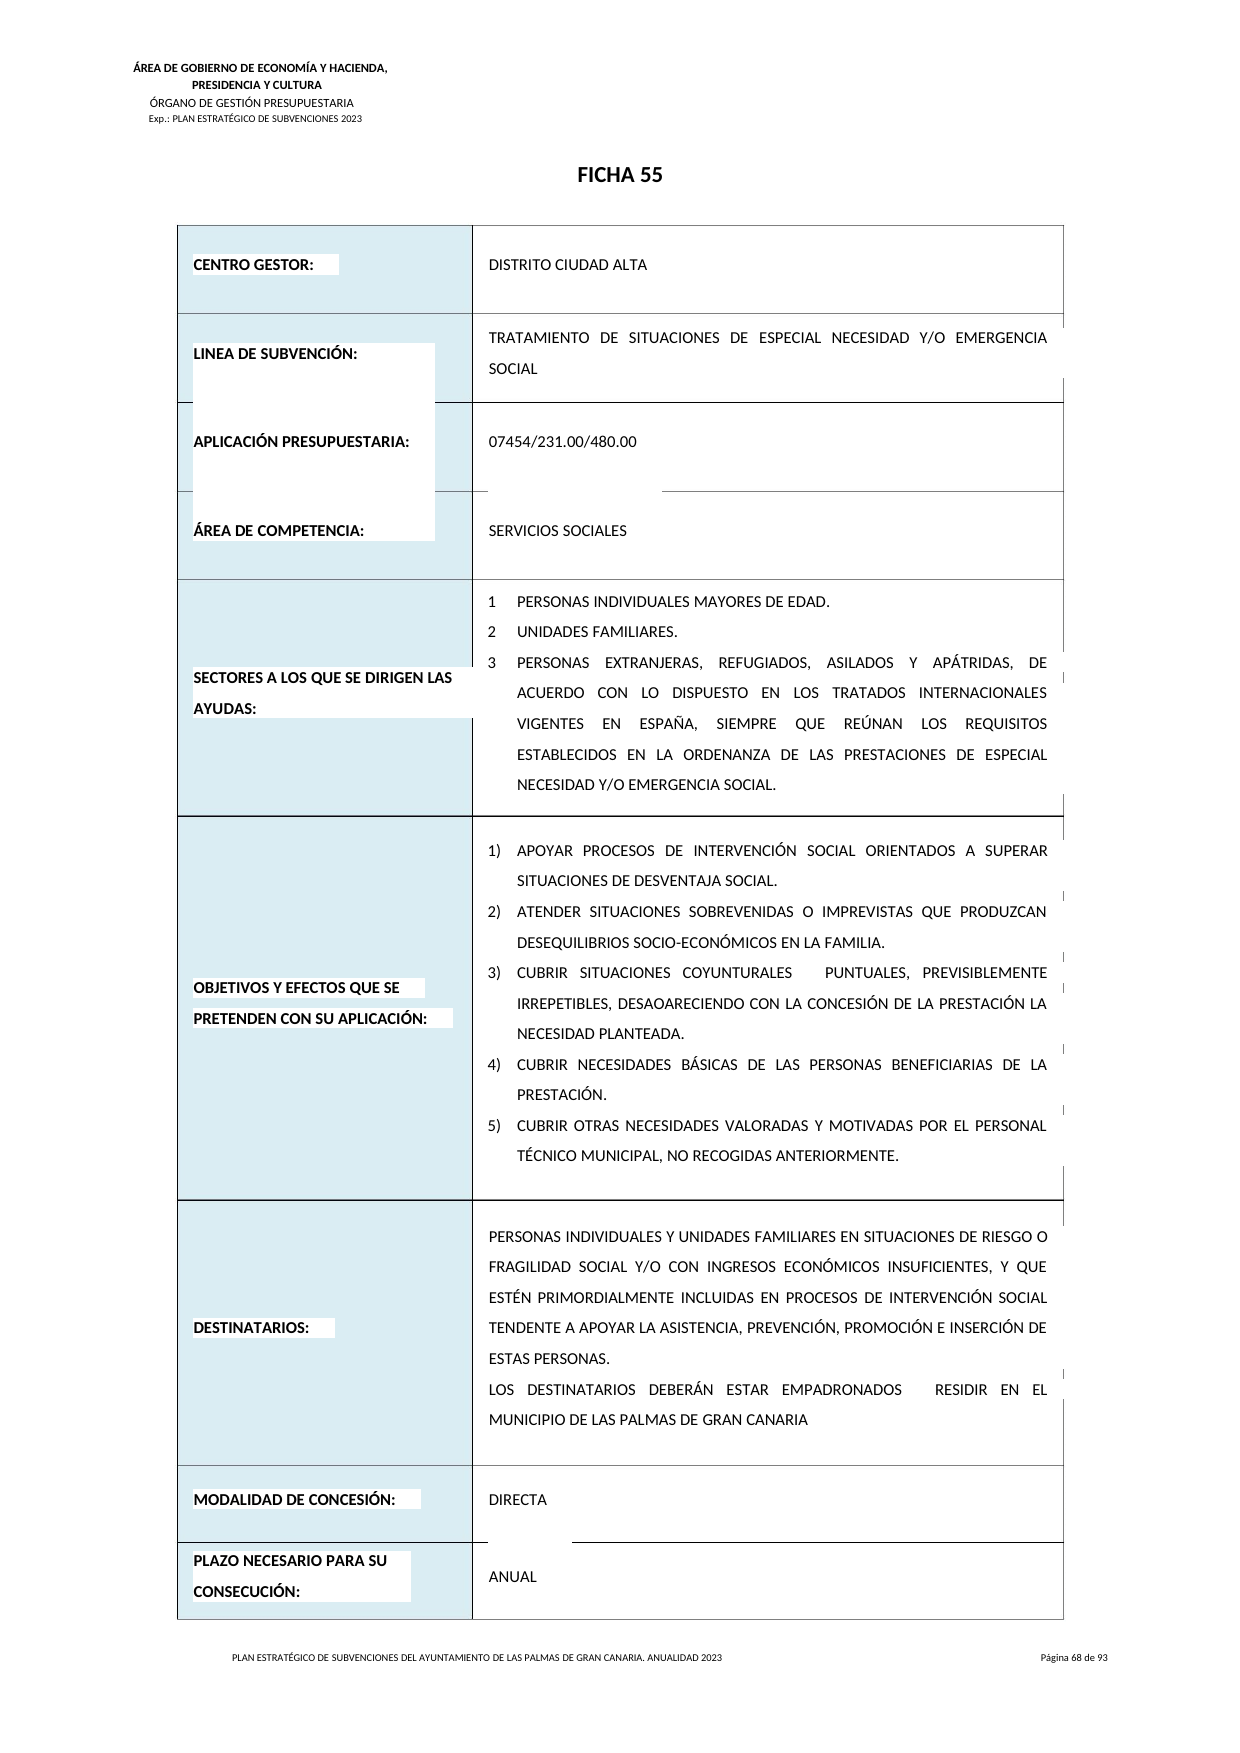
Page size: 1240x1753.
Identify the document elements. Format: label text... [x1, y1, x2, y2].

text Y PUNTUALES, PREVISIBLEMENTE [818, 962, 1072, 983]
text Y RESIDIR EN EL [927, 1379, 1072, 1399]
text OBJETIVOS Y EFECTOS QUE SE [193, 978, 425, 998]
text TRATAMIENTO DE SITUACIONES DE ESPECIAL NECESIDAD Y/O EMERGENCIA [488, 328, 1072, 348]
text ) [496, 962, 517, 983]
text 3 [487, 652, 517, 672]
text 3 [487, 962, 496, 983]
text Y APÁTRIDAS, DE [909, 652, 1072, 672]
text ) [496, 1054, 517, 1074]
text ) [496, 901, 517, 921]
text ÁREA DE COMPETENCIA: [193, 520, 435, 541]
text 1 [487, 840, 496, 861]
text PLAN ESTRATÉGICO DE SUBVENCIONES DEL AYUNTAMIENTO DE LAS PALMAS DE GRAN CANARIA. ANUALIDAD 2023 [232, 1652, 746, 1664]
text DESTINATARIOS: [193, 1318, 335, 1338]
text SERVICIOS SOCIALES [488, 520, 662, 541]
text PLAZO NECESARIO PARA SU [193, 1551, 411, 1571]
text Exp.: PLAN ESTRATÉGICO DE SUBVENCIONES 2023 [149, 112, 412, 125]
text DESEQUILIBRIOS SOCIO-ECONÓMICOS EN LA FAMILIA. [517, 932, 1072, 952]
text 2 [487, 622, 517, 642]
text VIGENTES EN ESPAÑA, SIEMPRE QUE REÚNAN LOS REQUISITOS [517, 713, 1072, 733]
text IRREPETIBLES, DESAOARECIENDO CON LA CONCESIÓN DE LA PRESTACIÓN LA [517, 993, 1072, 1013]
text 07454/231.00/480.00 [488, 432, 662, 452]
text CUBRIR NECESIDADES BÁSICAS DE LAS PERSONAS BENEFICIARIAS DE LA [517, 1054, 1072, 1074]
text ESTAS PERSONAS. [488, 1348, 1072, 1369]
text PERSONAS EXTRANJERAS, REFUGIADOS, ASILADOS [517, 652, 909, 672]
text UNIDADES FAMILIARES. [517, 622, 855, 642]
text ESTABLECIDOS EN LA ORDENANZA DE LAS PRESTACIONES DE ESPECIAL [517, 744, 1072, 764]
text ESTÉN PRIMORDIALMENTE INCLUIDAS EN PROCESOS DE INTERVENCIÓN SOCIAL [488, 1287, 1072, 1308]
text PRETENDEN CON SU APLICACIÓN: [193, 1008, 453, 1028]
text NECESIDAD PLANTEADA. [517, 1023, 1072, 1044]
text MODALIDAD DE CONCESIÓN: [193, 1489, 421, 1509]
text ACUERDO CON LO DISPUESTO EN LOS TRATADOS INTERNACIONALES [517, 683, 1072, 703]
text LOS DESTINATARIOS DEBERÁN ESTAR EMPADRONADOS [488, 1379, 927, 1399]
text ANUAL [488, 1566, 572, 1586]
text 2 [487, 901, 496, 921]
text 1 [487, 591, 517, 612]
text 5 [487, 1115, 496, 1135]
text CUBRIR SITUACIONES COYUNTURALES [517, 962, 818, 983]
text APLICACIÓN PRESUPUESTARIA: [193, 432, 435, 452]
text SITUACIONES DE DESVENTAJA SOCIAL. [517, 871, 1072, 891]
text CUBRIR OTRAS NECESIDADES VALORADAS Y MOTIVADAS POR EL PERSONAL [517, 1115, 1072, 1135]
text CONSECUCIÓN: [193, 1581, 411, 1602]
text PRESTACIÓN. [517, 1084, 1072, 1105]
text SECTORES A LOS QUE SE DIRIGEN LAS [193, 667, 477, 688]
text CENTRO GESTOR: [193, 254, 339, 275]
text FRAGILIDAD SOCIAL Y/O CON INGRESOS ECONÓMICOS INSUFICIENTES, Y QUE [488, 1257, 1072, 1277]
text ) [496, 840, 517, 861]
text PERSONAS INDIVIDUALES Y UNIDADES FAMILIARES EN SITUACIONES DE RIESGO O [488, 1226, 1072, 1247]
text PERSONAS INDIVIDUALES MAYORES DE EDAD. [517, 591, 855, 612]
text ÁREA DE GOBIERNO DE ECONOMÍA Y HACIENDA, [133, 60, 412, 75]
text FICHA 55 [577, 160, 688, 188]
text TENDENTE A APOYAR LA ASISTENCIA, PREVENCIÓN, PROMOCIÓN E INSERCIÓN DE [488, 1318, 1072, 1338]
text ) [496, 1115, 517, 1135]
text PRESIDENCIA Y CULTURA [192, 77, 412, 93]
text TÉCNICO MUNICIPAL, NO RECOGIDAS ANTERIORMENTE. [517, 1145, 1072, 1166]
text DIRECTA [488, 1489, 572, 1509]
text ATENDER SITUACIONES SOBREVENIDAS O IMPREVISTAS QUE PRODUZCAN [517, 901, 1072, 922]
text NECESIDAD Y/O EMERGENCIA SOCIAL. [517, 774, 1072, 794]
text MUNICIPIO DE LAS PALMAS DE GRAN CANARIA [488, 1409, 927, 1429]
text LINEA DE SUBVENCIÓN: [193, 343, 435, 363]
text 4 [487, 1054, 496, 1074]
text SOCIAL [488, 358, 1072, 378]
text AYUDAS: [193, 698, 477, 718]
text Página 68 de 93 [1041, 1652, 1123, 1664]
text APOYAR PROCESOS DE INTERVENCIÓN SOCIAL ORIENTADOS A SUPERAR [517, 840, 1072, 861]
text ÓRGANO DE GESTIÓN PRESUPUESTARIA [149, 95, 412, 110]
text DISTRITO CIUDAD ALTA [488, 254, 672, 275]
